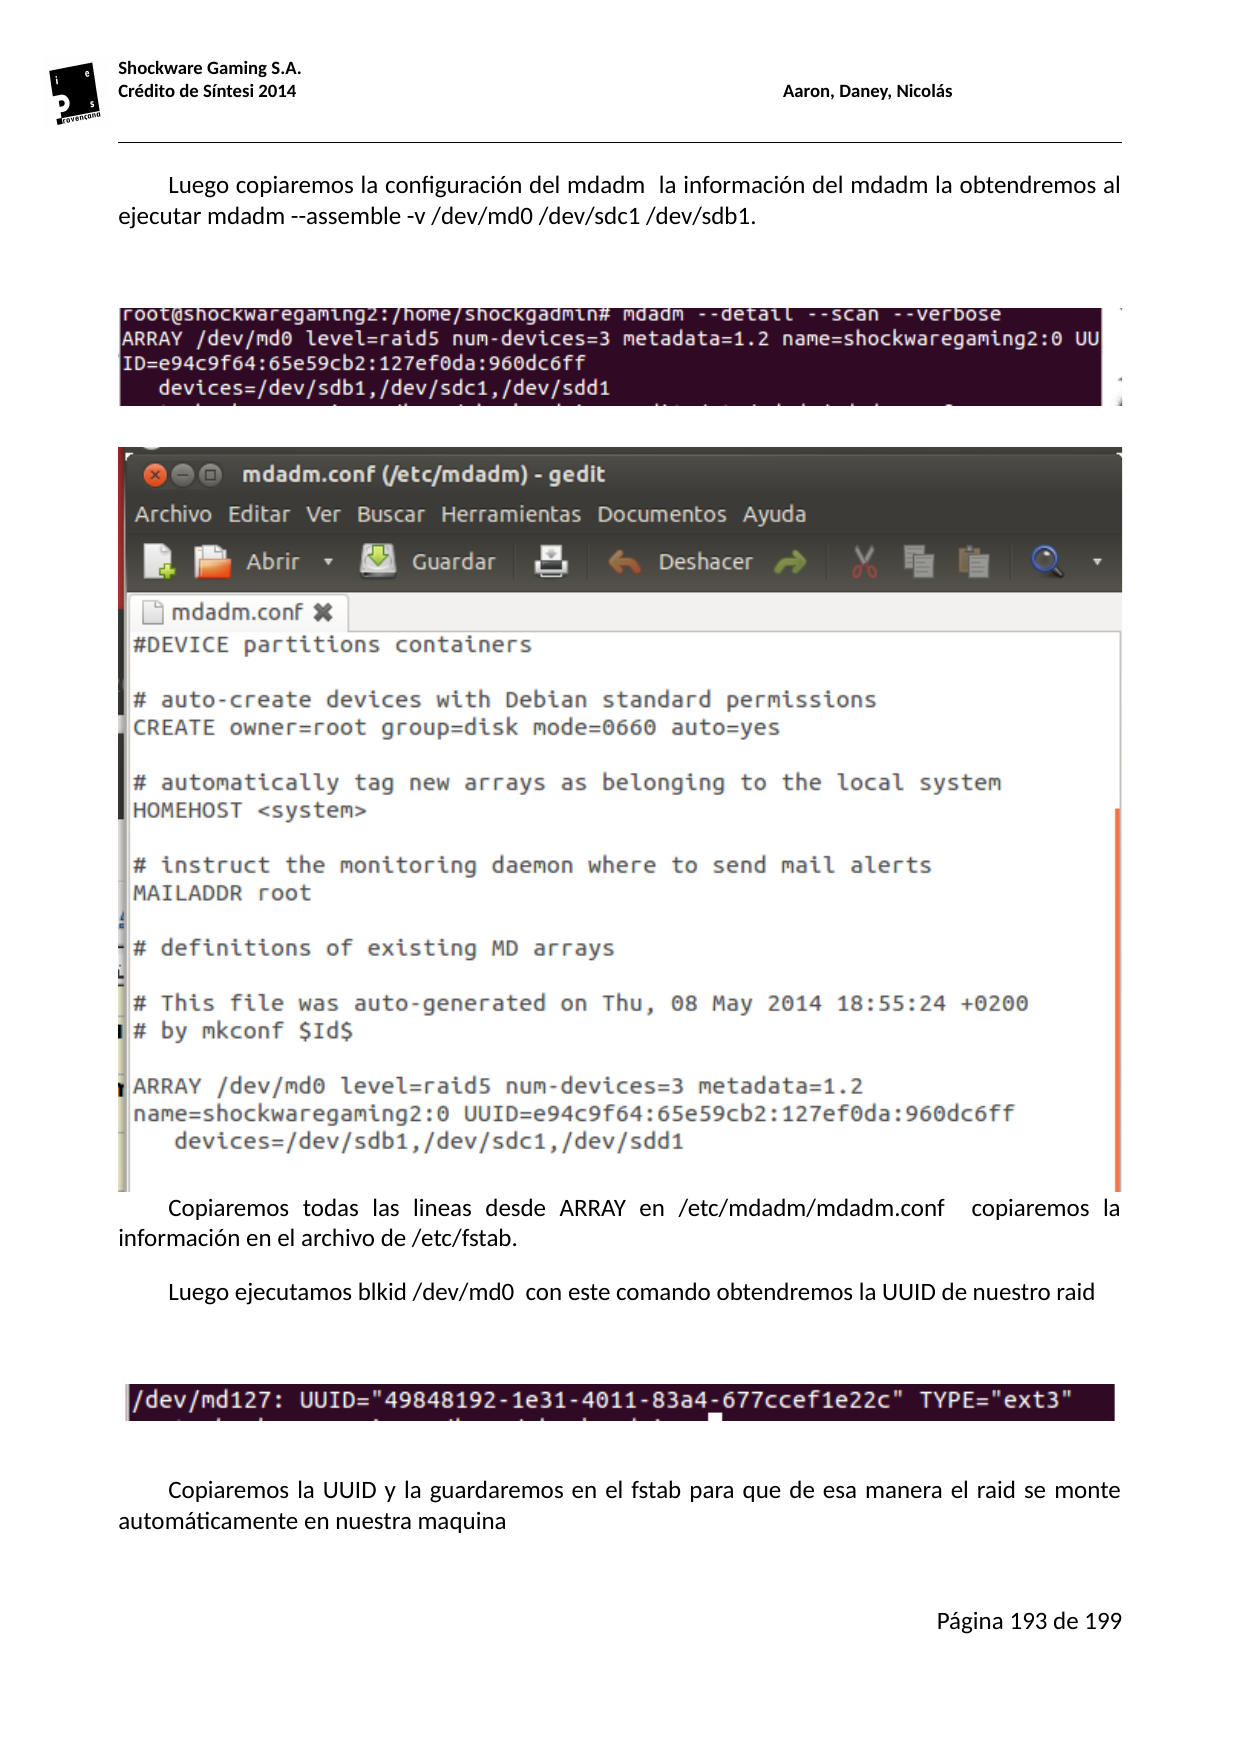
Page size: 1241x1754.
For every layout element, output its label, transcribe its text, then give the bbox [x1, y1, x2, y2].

text Luego copiaremos la configuración del mdadm la información del mdadm la obtendremos al ejecutar mdadm --assemble -v /dev/md0 /dev/sdc1 /dev/sdb1. [118, 169, 1122, 230]
text Luego ejecutamos blkid /dev/md0 con este comando obtendremos la UUID de nuestro raid [118, 1276, 1122, 1307]
picture [43, 56, 110, 130]
text Copiaremos todas las lineas desde ARRAY en /etc/mdadm/mdadm.conf copiaremos la información en el archivo de /etc/fstab. [118, 1192, 1122, 1253]
picture [118, 308, 1123, 406]
picture [118, 447, 1123, 1192]
picture [125, 1384, 1115, 1421]
text Copiaremos la UUID y la guardaremos en el fstab para que de esa manera el raid se monte automáticamente en nuestra maquina [118, 1474, 1122, 1535]
